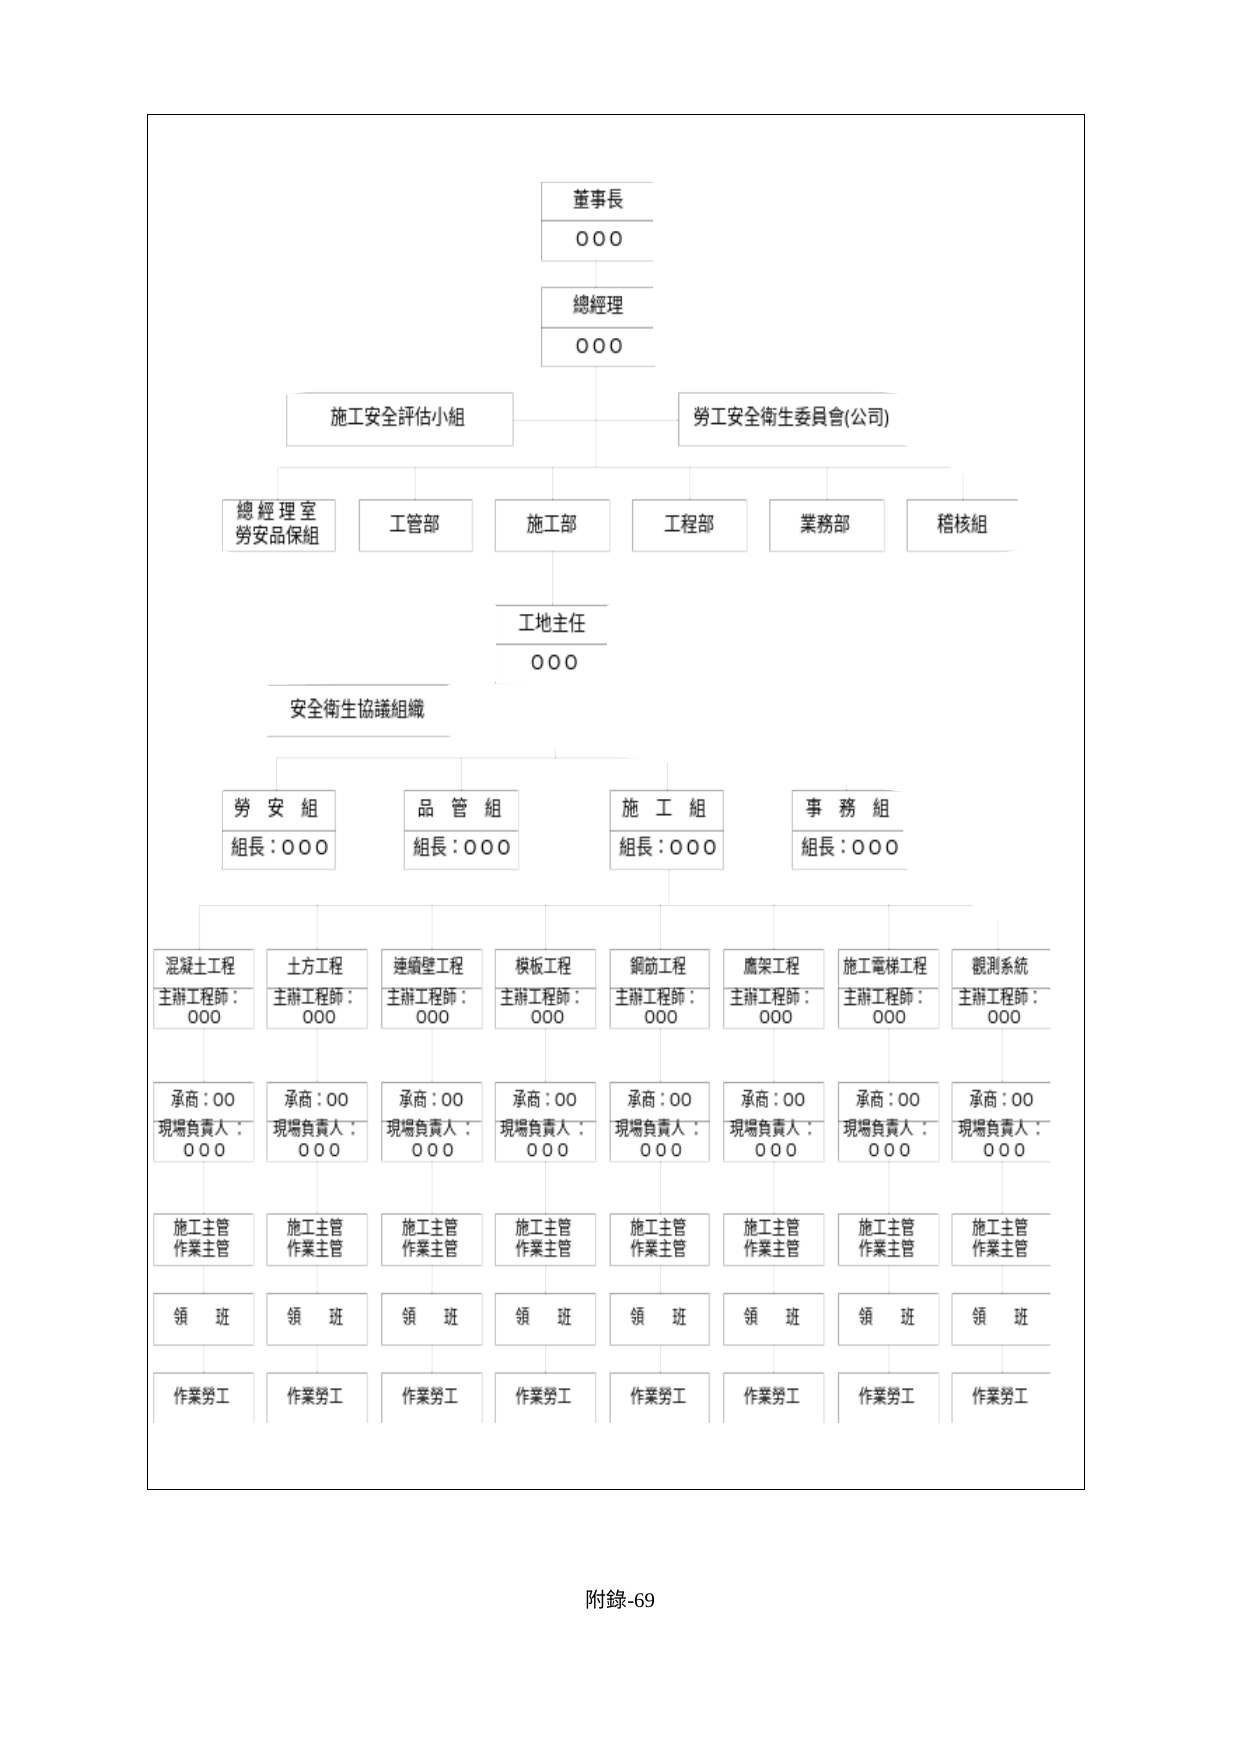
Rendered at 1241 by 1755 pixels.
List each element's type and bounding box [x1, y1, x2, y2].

table_cell [148, 115, 1084, 1488]
